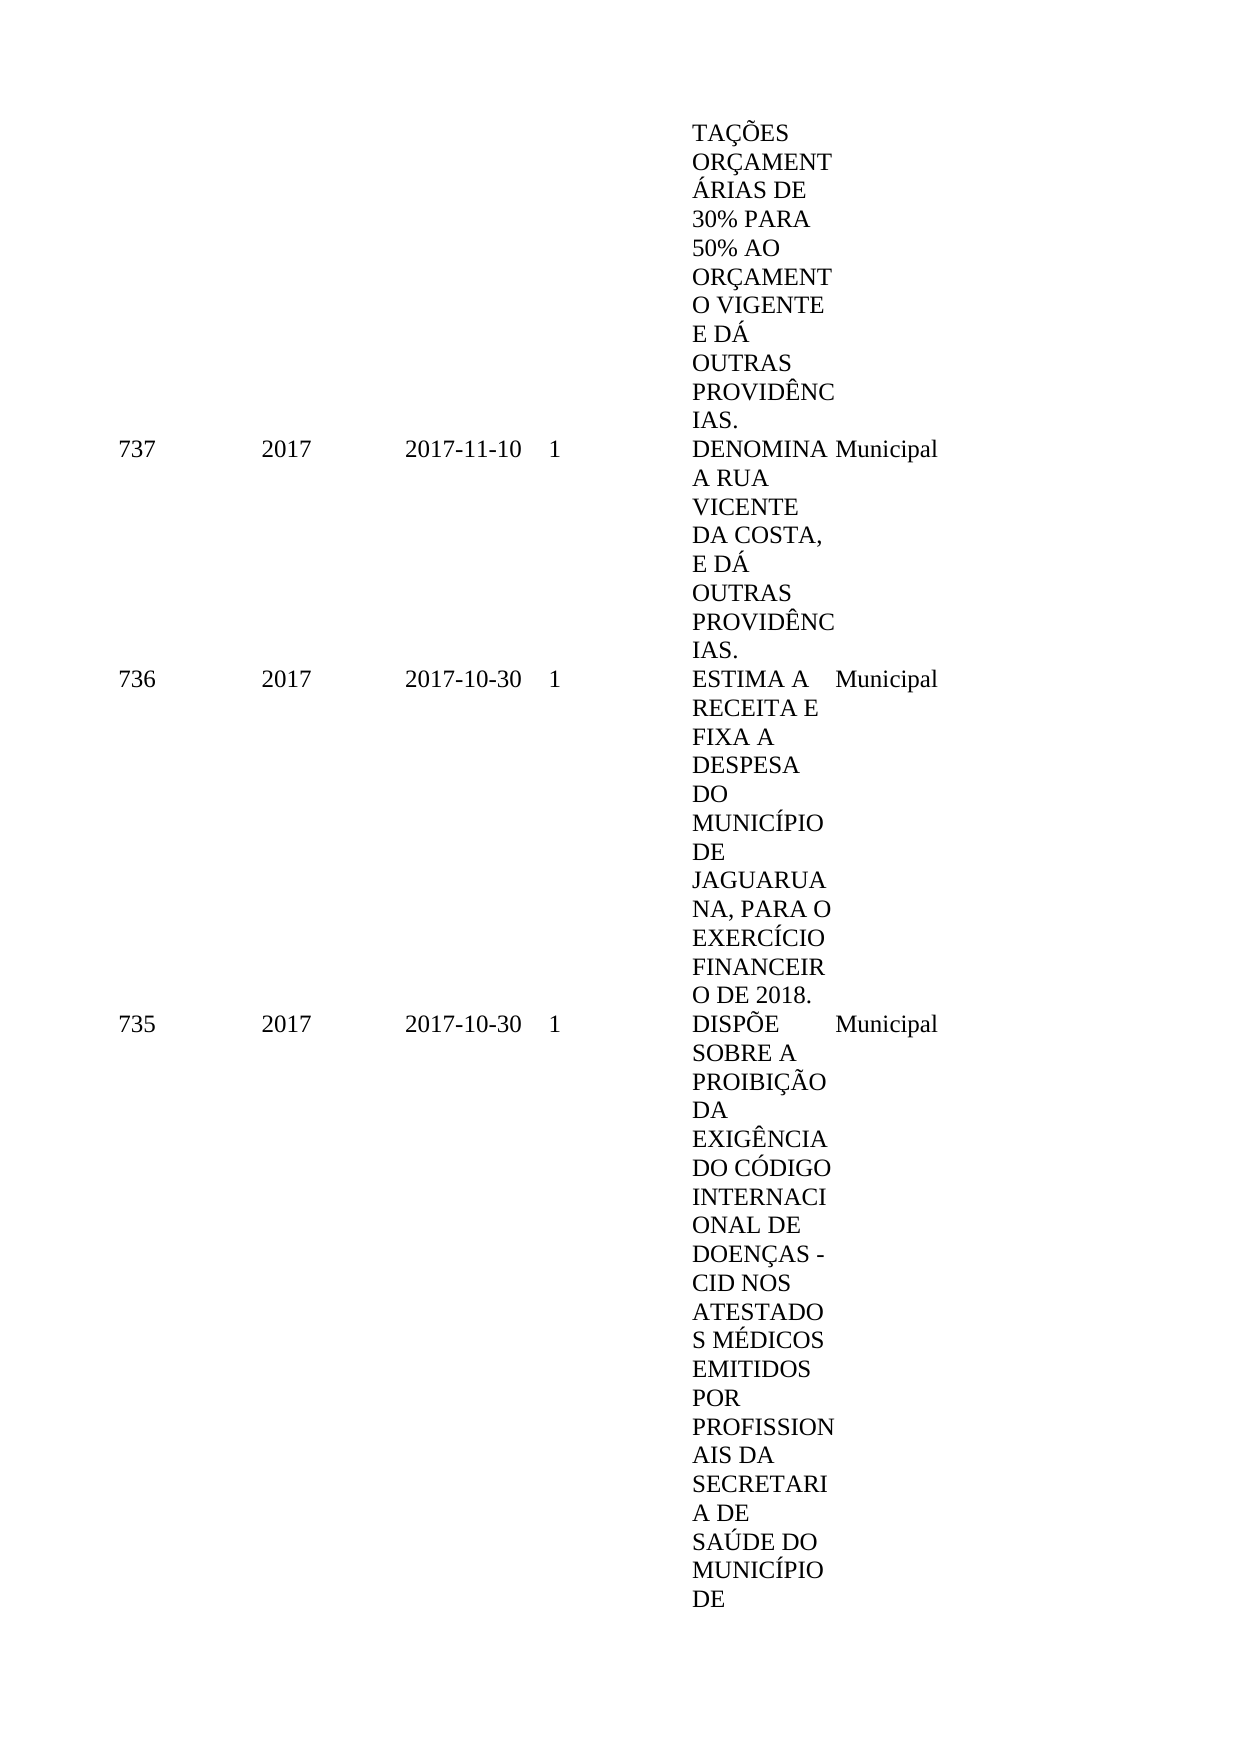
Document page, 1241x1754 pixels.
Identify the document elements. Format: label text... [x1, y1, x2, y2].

table_cell 2017-11-10 [405, 434, 548, 664]
table_cell TAÇÕES ORÇAMENTÁRIAS DE 30% PARA 50% AO ORÇAMENTO VIGENTE E DÁ OUTRAS PROVIDÊNCIAS. [692, 118, 835, 434]
table_cell 1 [548, 664, 692, 1009]
table_cell ESTIMA A RECEITA E FIXA A DESPESA DO MUNICÍPIO DE JAGUARUANA, PARA O EXERCÍCIO FINANCEIRO DE 2018. [692, 664, 835, 1009]
table_cell [979, 434, 1122, 664]
table_cell [118, 118, 261, 434]
table_cell 736 [118, 664, 261, 1009]
table_cell 2017-10-30 [405, 1009, 548, 1613]
table_cell [405, 118, 548, 434]
table_cell [261, 118, 405, 434]
table_cell [979, 664, 1122, 1009]
table_cell Municipal [835, 1009, 979, 1613]
table_cell Municipal [835, 664, 979, 1009]
table_cell [979, 118, 1122, 434]
table_cell 1 [548, 1009, 692, 1613]
table_cell 2017 [261, 664, 405, 1009]
table_cell Municipal [835, 434, 979, 664]
table_cell [548, 118, 692, 434]
table_cell DENOMINA A RUA VICENTE DA COSTA, E DÁ OUTRAS PROVIDÊNCIAS. [692, 434, 835, 664]
table_cell [979, 1009, 1122, 1613]
table_cell 737 [118, 434, 261, 664]
table_cell [835, 118, 979, 434]
table_cell 2017 [261, 434, 405, 664]
table_cell 2017-10-30 [405, 664, 548, 1009]
table_cell 735 [118, 1009, 261, 1613]
table_cell DISPÕE SOBRE A PROIBIÇÃO DA EXIGÊNCIA DO CÓDIGO INTERNACIONAL DE DOENÇAS - CID NOS ATESTADOS MÉDICOS EMITIDOS POR PROFISSIONAIS DA SECRETARIA DE SAÚDE DO MUNICÍPIO DE [692, 1009, 835, 1613]
table_cell 1 [548, 434, 692, 664]
table_cell 2017 [261, 1009, 405, 1613]
